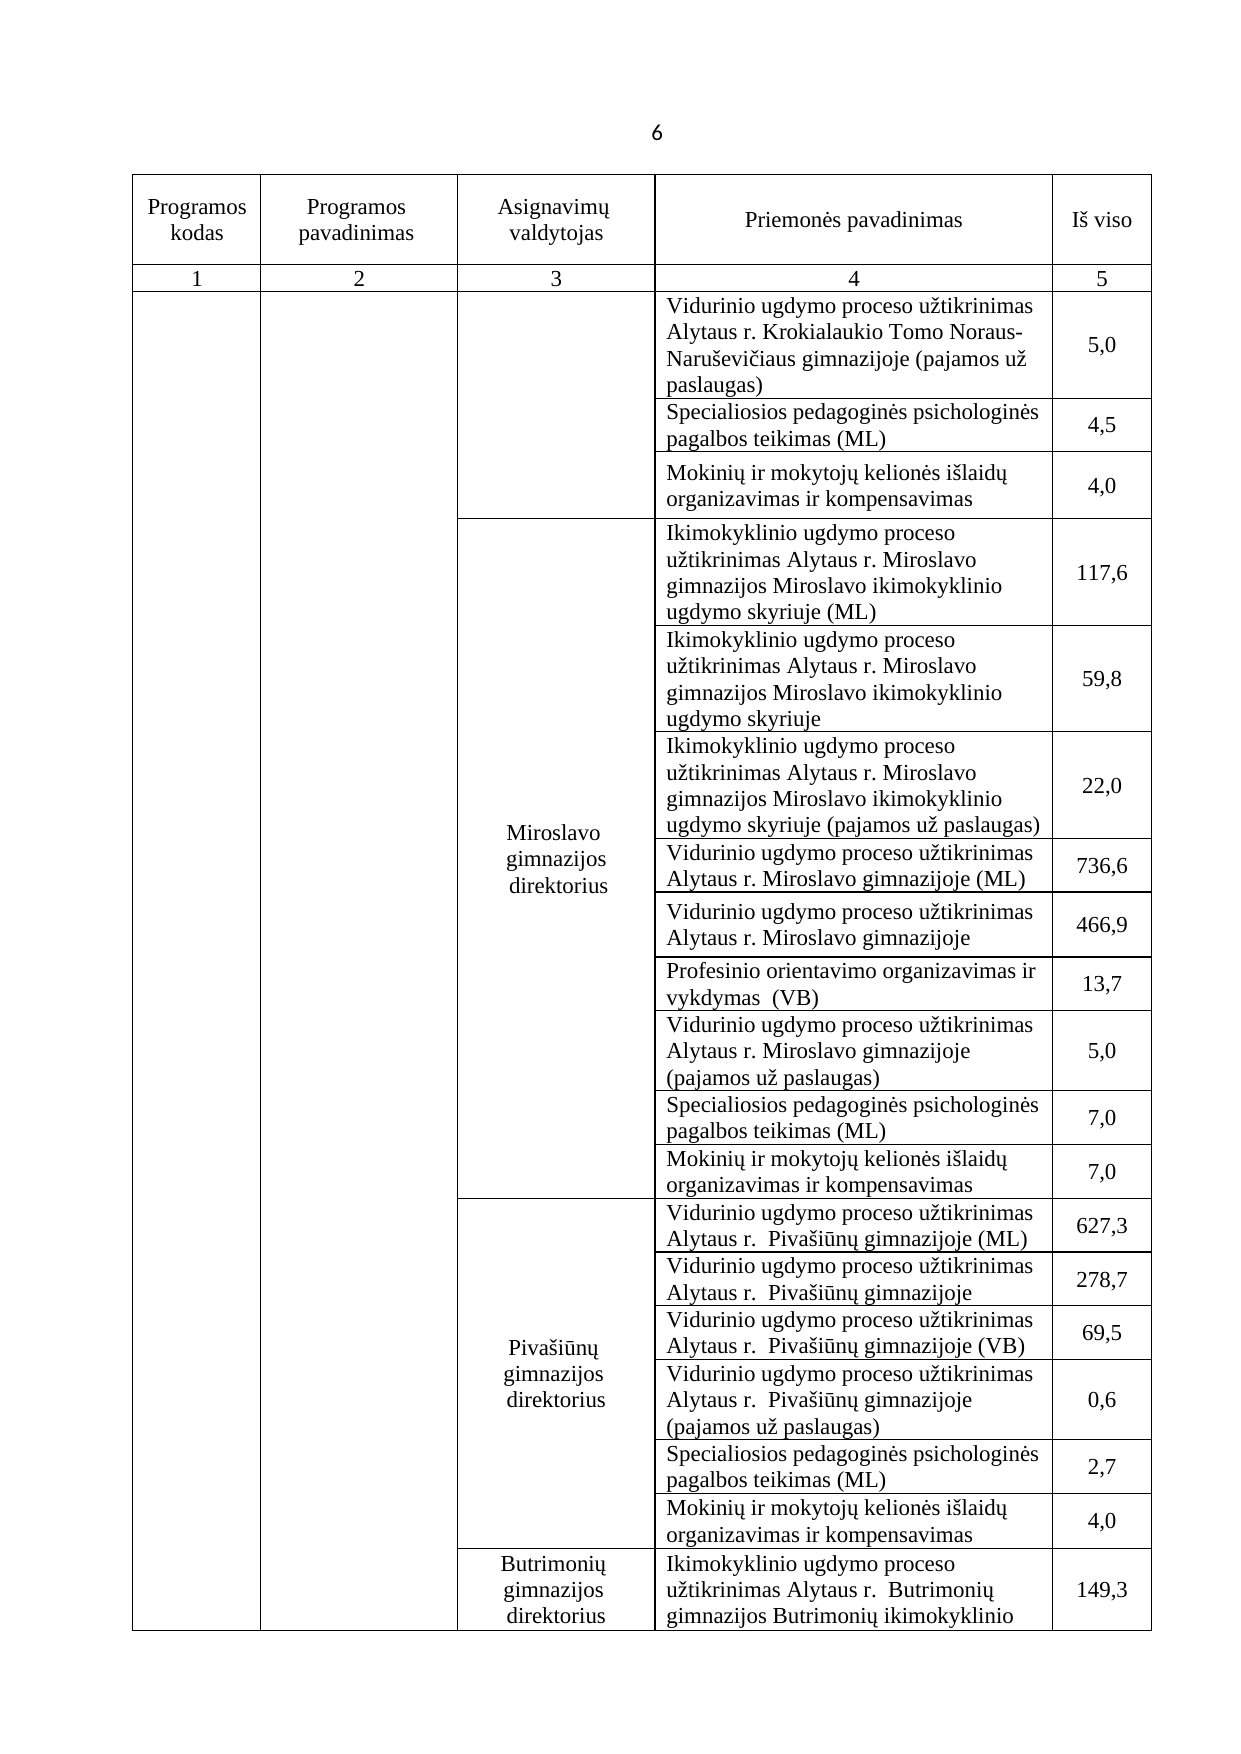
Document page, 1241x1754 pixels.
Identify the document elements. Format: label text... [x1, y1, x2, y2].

table_cell 59,8 [1053, 626, 1151, 731]
table_cell Butrimonių gimnazijos direktorius [458, 1549, 654, 1630]
table_cell 22,0 [1053, 732, 1151, 838]
table_cell Specialiosios pedagoginės psichologinės pagalbos teikimas (ML) [656, 399, 1052, 451]
table_cell 5,0 [1053, 292, 1151, 397]
table_cell Profesinio orientavimo organizavimas ir vykdymas (VB) [656, 958, 1052, 1010]
table_cell Mokinių ir mokytojų kelionės išlaidų organizavimas ir kompensavimas [656, 452, 1052, 518]
table_header Programos kodas [133, 175, 260, 263]
table_cell Vidurinio ugdymo proceso užtikrinimas Alytaus r. Krokialaukio Tomo Noraus-Naruševičiaus gimnazijoje (pajamos už paslaugas) [656, 292, 1052, 397]
table_cell Ikimokyklinio ugdymo proceso užtikrinimas Alytaus r. Miroslavo gimnazijos Miroslavo ikimokyklinio ugdymo skyriuje (ML) [656, 519, 1052, 625]
table_cell Vidurinio ugdymo proceso užtikrinimas Alytaus r. Pivašiūnų gimnazijoje (ML) [656, 1199, 1052, 1251]
table_cell 149,3 [1053, 1549, 1151, 1630]
table_cell Pivašiūnų gimnazijos direktorius [458, 1199, 654, 1547]
table_cell 466,9 [1053, 893, 1151, 956]
table_cell 736,6 [1053, 839, 1151, 891]
table_cell 0,6 [1053, 1360, 1151, 1439]
table_cell 1 [133, 265, 260, 291]
table_cell 69,5 [1053, 1306, 1151, 1359]
table_header Asignavimų valdytojas [458, 175, 654, 263]
table_cell 7,0 [1053, 1091, 1151, 1144]
table_cell Vidurinio ugdymo proceso užtikrinimas Alytaus r. Pivašiūnų gimnazijoje [656, 1253, 1052, 1305]
table_cell Vidurinio ugdymo proceso užtikrinimas Alytaus r. Miroslavo gimnazijoje (ML) [656, 839, 1052, 891]
table_cell 4,0 [1053, 1494, 1151, 1547]
table_cell Mokinių ir mokytojų kelionės išlaidų organizavimas ir kompensavimas [656, 1145, 1052, 1198]
table_header Priemonės pavadinimas [656, 175, 1052, 263]
table_cell [458, 292, 654, 518]
table_cell [133, 292, 260, 1630]
table_header Iš viso [1053, 175, 1151, 263]
table_cell Ikimokyklinio ugdymo proceso užtikrinimas Alytaus r. Miroslavo gimnazijos Miroslavo ikimokyklinio ugdymo skyriuje [656, 626, 1052, 731]
table_cell 7,0 [1053, 1145, 1151, 1198]
table_cell 5,0 [1053, 1011, 1151, 1090]
table_cell 3 [458, 265, 654, 291]
table_cell Vidurinio ugdymo proceso užtikrinimas Alytaus r. Pivašiūnų gimnazijoje (pajamos už paslaugas) [656, 1360, 1052, 1439]
table_cell Miroslavo gimnazijos direktorius [458, 519, 654, 1198]
table_cell [261, 292, 457, 1630]
table_cell Ikimokyklinio ugdymo proceso užtikrinimas Alytaus r. Miroslavo gimnazijos Miroslavo ikimokyklinio ugdymo skyriuje (pajamos už paslaugas) [656, 732, 1052, 838]
table_cell Vidurinio ugdymo proceso užtikrinimas Alytaus r. Miroslavo gimnazijoje (pajamos už paslaugas) [656, 1011, 1052, 1090]
table_cell 627,3 [1053, 1199, 1151, 1251]
table_cell 4,5 [1053, 399, 1151, 451]
table_cell Mokinių ir mokytojų kelionės išlaidų organizavimas ir kompensavimas [656, 1494, 1052, 1547]
table_cell 4 [656, 265, 1052, 291]
table_cell 2 [261, 265, 457, 291]
table_cell Specialiosios pedagoginės psichologinės pagalbos teikimas (ML) [656, 1440, 1052, 1493]
table_cell 4,0 [1053, 452, 1151, 518]
table_cell Specialiosios pedagoginės psichologinės pagalbos teikimas (ML) [656, 1091, 1052, 1144]
table_cell Vidurinio ugdymo proceso užtikrinimas Alytaus r. Miroslavo gimnazijoje [656, 893, 1052, 956]
table_cell 2,7 [1053, 1440, 1151, 1493]
table_cell 5 [1053, 265, 1151, 291]
table_cell Ikimokyklinio ugdymo proceso užtikrinimas Alytaus r. Butrimonių gimnazijos Butrimonių ikimokyklinio [656, 1549, 1052, 1630]
table_cell 13,7 [1053, 958, 1151, 1010]
table_cell Vidurinio ugdymo proceso užtikrinimas Alytaus r. Pivašiūnų gimnazijoje (VB) [656, 1306, 1052, 1359]
table_header Programos pavadinimas [261, 175, 457, 263]
table_cell 117,6 [1053, 519, 1151, 625]
table_cell 278,7 [1053, 1253, 1151, 1305]
